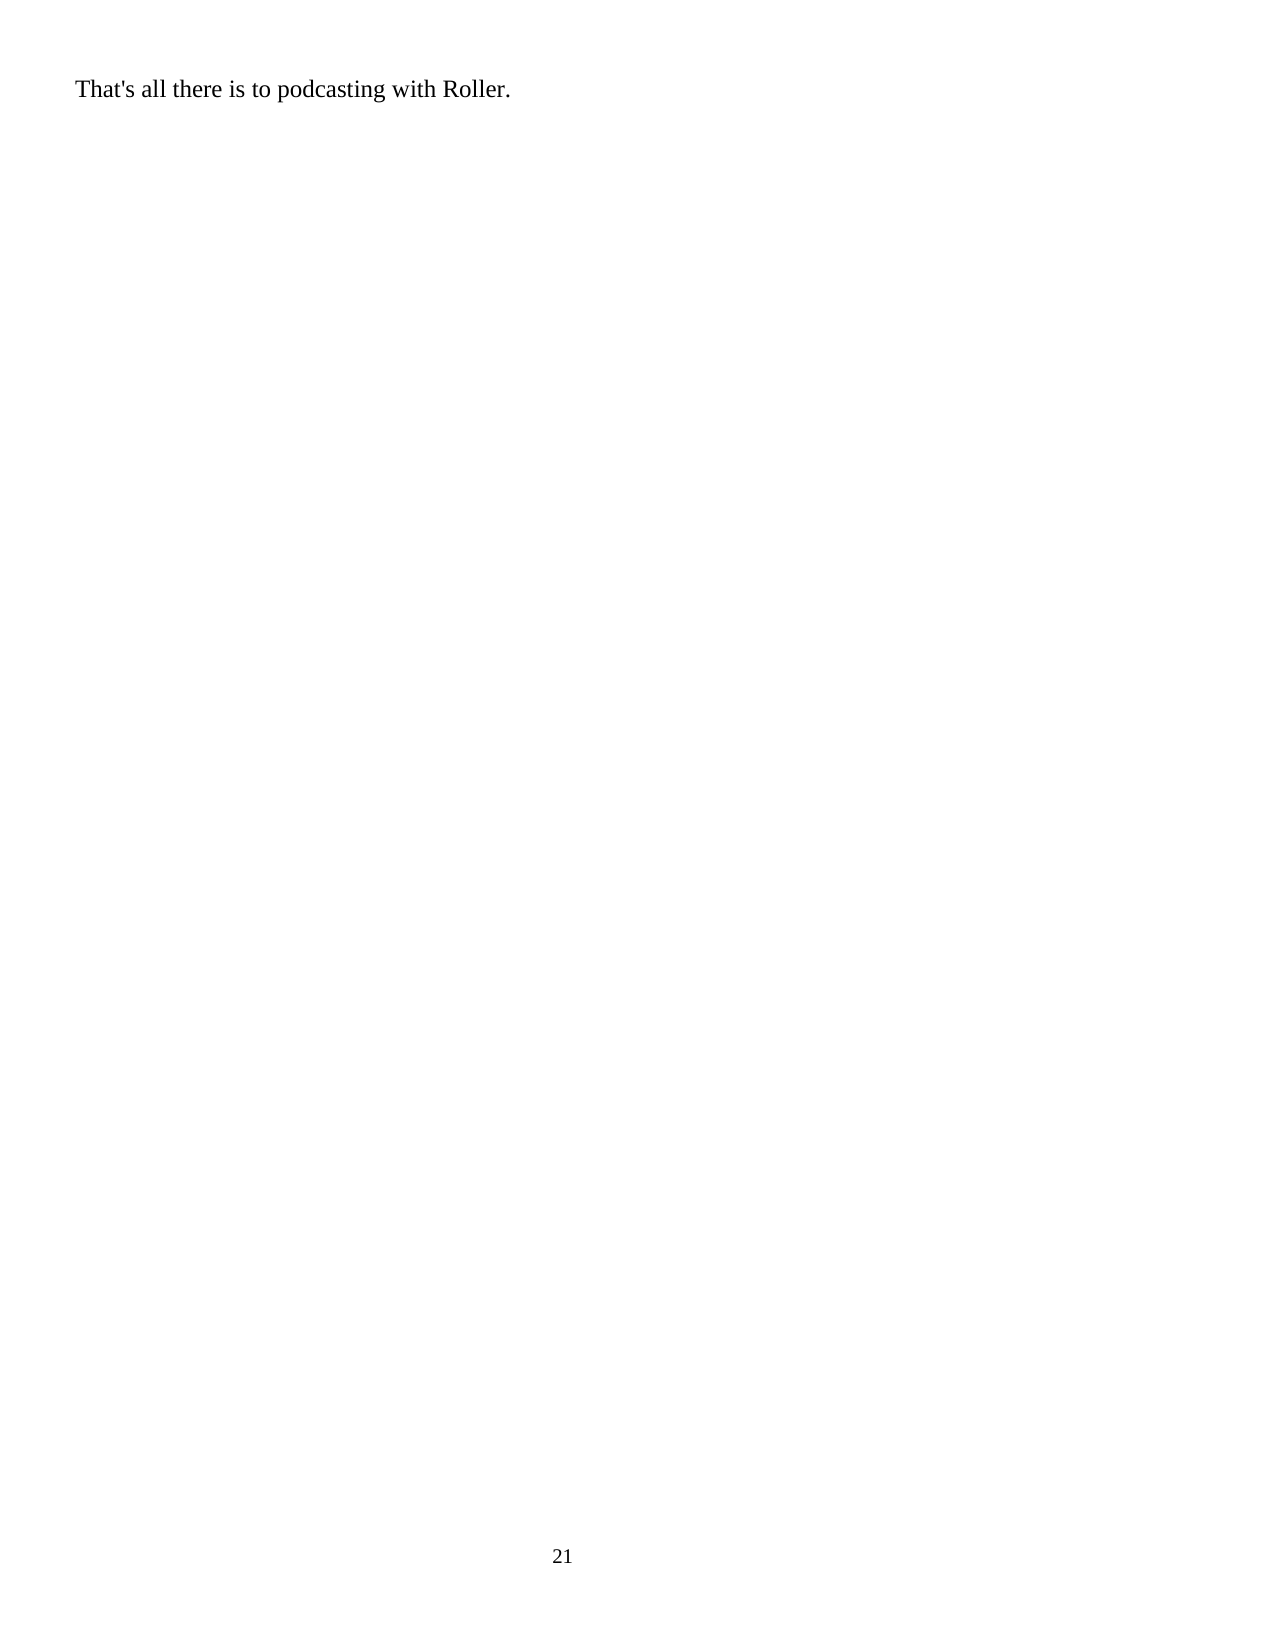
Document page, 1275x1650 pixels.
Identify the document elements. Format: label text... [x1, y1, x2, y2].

text That's all there is to podcasting with Roller. [75, 75, 1200, 103]
